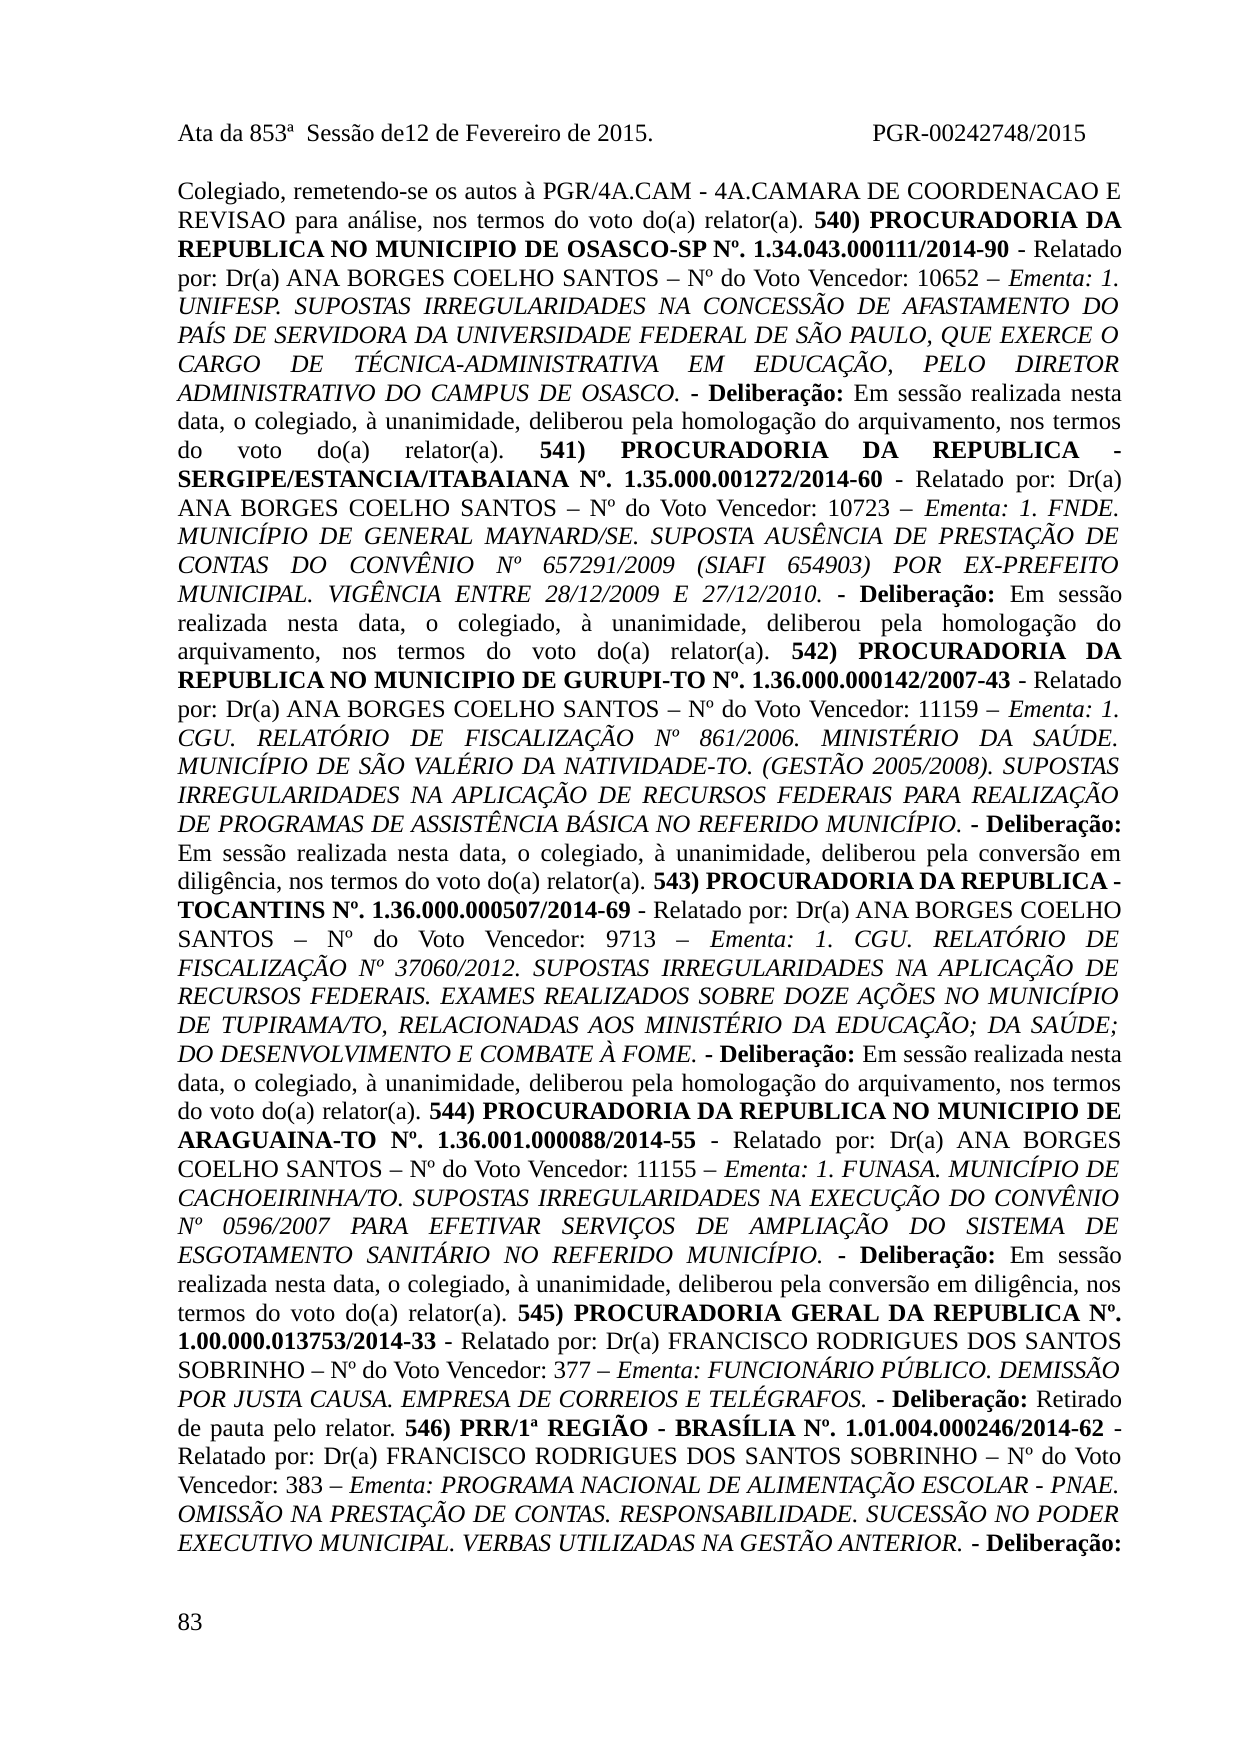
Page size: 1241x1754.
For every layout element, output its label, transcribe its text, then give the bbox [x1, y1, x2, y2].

text Colegiado, remetendo-se os autos à PGR/4A.CAM - 4A.CAMARA DE COORDENACAO E REVISAO para análise, nos termos do voto do(a) relator(a). 540) PROCURADORIA DA REPUBLICA NO MUNICIPIO DE OSASCO-SP Nº. 1.34.043.000111/2014-90 - Relatado por: Dr(a) ANA BORGES COELHO SANTOS – Nº do Voto Vencedor: 10652 – Ementa: 1. UNIFESP. SUPOSTAS IRREGULARIDADES NA CONCESSÃO DE AFASTAMENTO DO PAÍS DE SERVIDORA DA UNIVERSIDADE FEDERAL DE SÃO PAULO, QUE EXERCE O CARGO DE TÉCNICA-ADMINISTRATIVA EM EDUCAÇÃO, PELO DIRETOR ADMINISTRATIVO DO CAMPUS DE OSASCO. - Deliberação: Em sessão realizada nesta data, o colegiado, à unanimidade, deliberou pela homologação do arquivamento, nos termos do voto do(a) relator(a). 541) PROCURADORIA DA REPUBLICA - SERGIPE/ESTANCIA/ITABAIANA Nº. 1.35.000.001272/2014-60 - Relatado por: Dr(a) ANA BORGES COELHO SANTOS – Nº do Voto Vencedor: 10723 – Ementa: 1. FNDE. MUNICÍPIO DE GENERAL MAYNARD/SE. SUPOSTA AUSÊNCIA DE PRESTAÇÃO DE CONTAS DO CONVÊNIO Nº 657291/2009 (SIAFI 654903) POR EX-PREFEITO MUNICIPAL. VIGÊNCIA ENTRE 28/12/2009 E 27/12/2010. - Deliberação: Em sessão realizada nesta data, o colegiado, à unanimidade, deliberou pela homologação do arquivamento, nos termos do voto do(a) relator(a). 542) PROCURADORIA DA REPUBLICA NO MUNICIPIO DE GURUPI-TO Nº. 1.36.000.000142/2007-43 - Relatado por: Dr(a) ANA BORGES COELHO SANTOS – Nº do Voto Vencedor: 11159 – Ementa: 1. CGU. RELATÓRIO DE FISCALIZAÇÃO Nº 861/2006. MINISTÉRIO DA SAÚDE. MUNICÍPIO DE SÃO VALÉRIO DA NATIVIDADE-TO. (GESTÃO 2005/2008). SUPOSTAS IRREGULARIDADES NA APLICAÇÃO DE RECURSOS FEDERAIS PARA REALIZAÇÃO DE PROGRAMAS DE ASSISTÊNCIA BÁSICA NO REFERIDO MUNICÍPIO. - Deliberação: Em sessão realizada nesta data, o colegiado, à unanimidade, deliberou pela conversão em diligência, nos termos do voto do(a) relator(a). 543) PROCURADORIA DA REPUBLICA - TOCANTINS Nº. 1.36.000.000507/2014-69 - Relatado por: Dr(a) ANA BORGES COELHO SANTOS – Nº do Voto Vencedor: 9713 – Ementa: 1. CGU. RELATÓRIO DE FISCALIZAÇÃO Nº 37060/2012. SUPOSTAS IRREGULARIDADES NA APLICAÇÃO DE RECURSOS FEDERAIS. EXAMES REALIZADOS SOBRE DOZE AÇÕES NO MUNICÍPIO DE TUPIRAMA/TO, RELACIONADAS AOS MINISTÉRIO DA EDUCAÇÃO; DA SAÚDE; DO DESENVOLVIMENTO E COMBATE À FOME. - Deliberação: Em sessão realizada nesta data, o colegiado, à unanimidade, deliberou pela homologação do arquivamento, nos termos do voto do(a) relator(a). 544) PROCURADORIA DA REPUBLICA NO MUNICIPIO DE ARAGUAINA-TO Nº. 1.36.001.000088/2014-55 - Relatado por: Dr(a) ANA BORGES COELHO SANTOS – Nº do Voto Vencedor: 11155 – Ementa: 1. FUNASA. MUNICÍPIO DE CACHOEIRINHA/TO. SUPOSTAS IRREGULARIDADES NA EXECUÇÃO DO CONVÊNIO Nº 0596/2007 PARA EFETIVAR SERVIÇOS DE AMPLIAÇÃO DO SISTEMA DE ESGOTAMENTO SANITÁRIO NO REFERIDO MUNICÍPIO. - Deliberação: Em sessão realizada nesta data, o colegiado, à unanimidade, deliberou pela conversão em diligência, nos termos do voto do(a) relator(a). 545) PROCURADORIA GERAL DA REPUBLICA Nº. 1.00.000.013753/2014-33 - Relatado por: Dr(a) FRANCISCO RODRIGUES DOS SANTOS SOBRINHO – Nº do Voto Vencedor: 377 – Ementa: FUNCIONÁRIO PÚBLICO. DEMISSÃO POR JUSTA CAUSA. EMPRESA DE CORREIOS E TELÉGRAFOS. - Deliberação: Retirado de pauta pelo relator. 546) PRR/1ª REGIÃO - BRASÍLIA Nº. 1.01.004.000246/2014-62 - Relatado por: Dr(a) FRANCISCO RODRIGUES DOS SANTOS SOBRINHO – Nº do Voto Vencedor: 383 – Ementa: PROGRAMA NACIONAL DE ALIMENTAÇÃO ESCOLAR - PNAE. OMISSÃO NA PRESTAÇÃO DE CONTAS. RESPONSABILIDADE. SUCESSÃO NO PODER EXECUTIVO MUNICIPAL. VERBAS UTILIZADAS NA GESTÃO ANTERIOR. - Deliberação: [177, 176, 1122, 1556]
